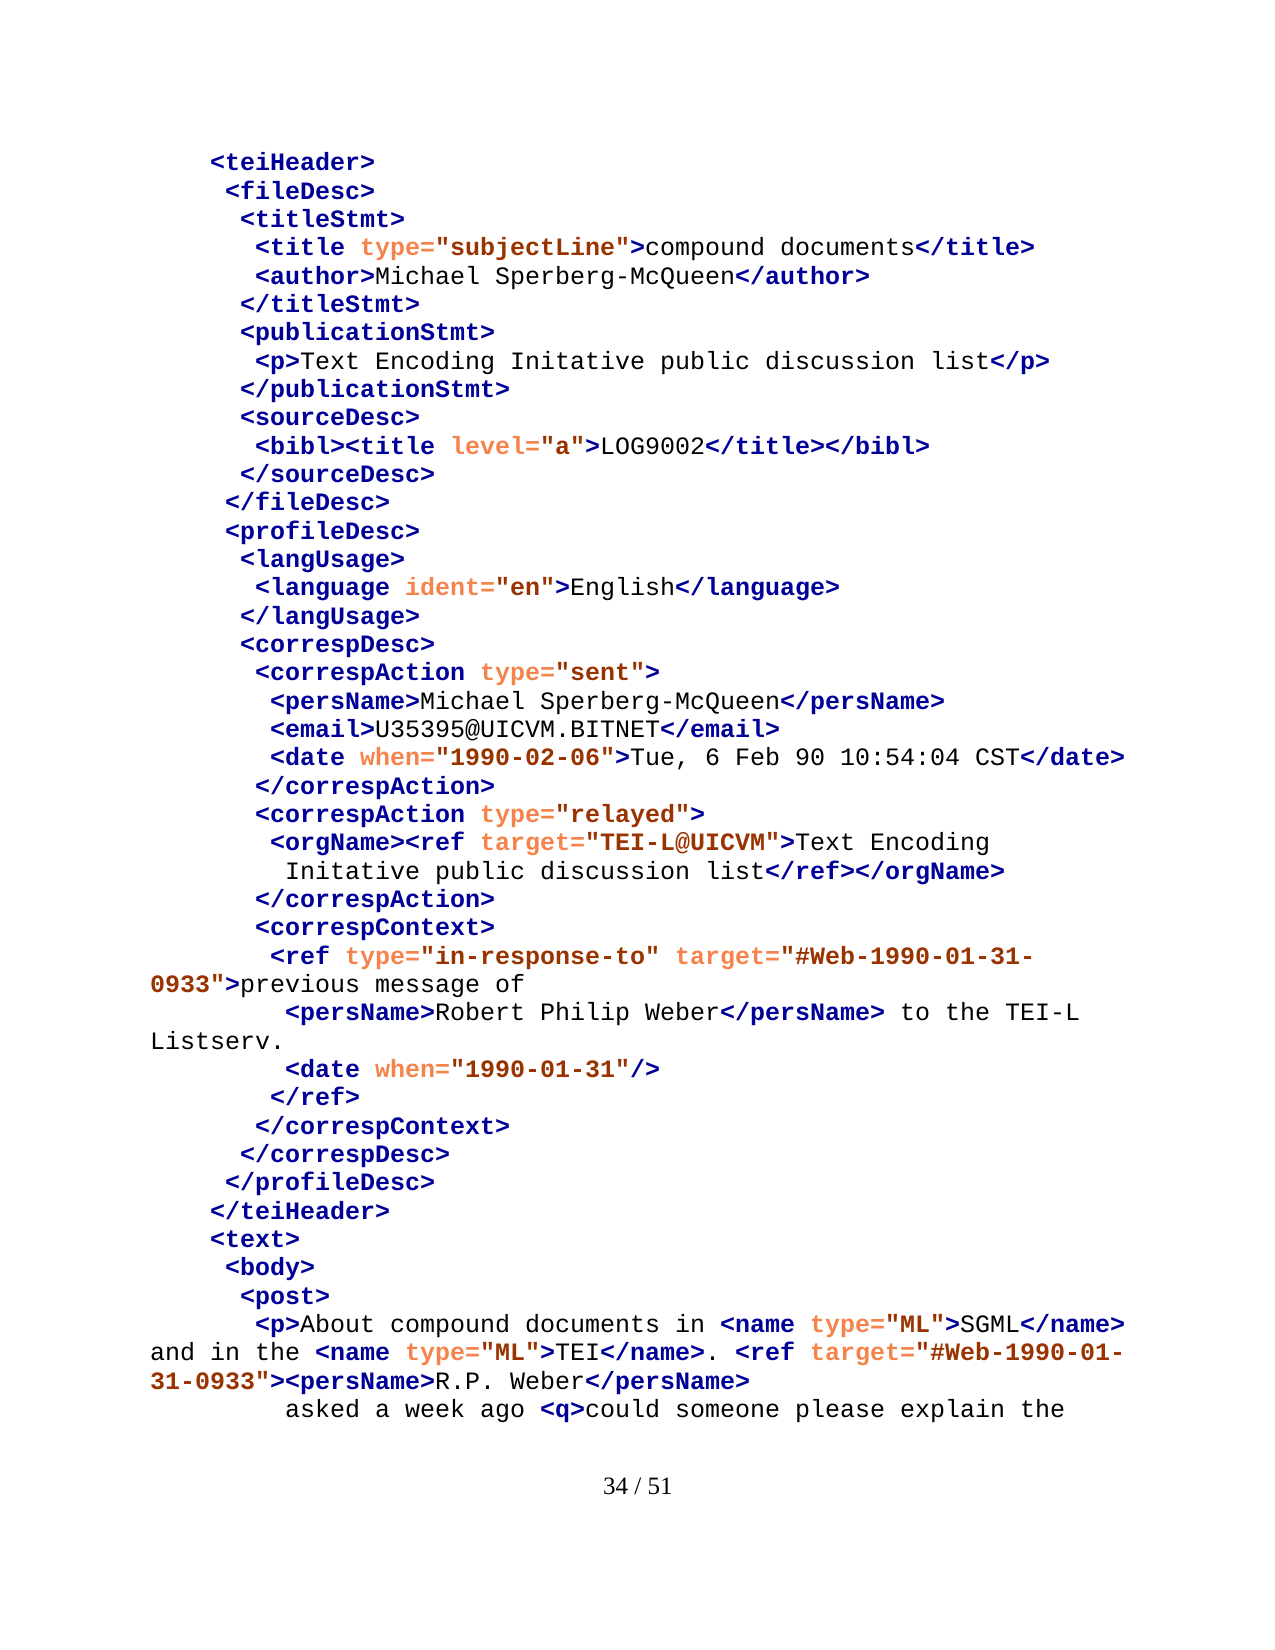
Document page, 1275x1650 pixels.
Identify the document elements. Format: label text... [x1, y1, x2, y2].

text <teiHeader> <fileDesc> <titleStmt> <title type="subjectLine">compound documents</title> <author>Michael Sperberg-McQueen</author> </titleStmt> <publicationStmt> <p>Text Encoding Initative public discussion list</p> </publicationStmt> <sourceDesc> <bibl><title level="a">LOG9002</title></bibl> </sourceDesc> </fileDesc> <profileDesc> <langUsage> <language ident="en">English</language> </langUsage> <correspDesc> <correspAction type="sent"> <persName>Michael Sperberg-McQueen</persName> <email>U35395@UICVM.BITNET</email> <date when="1990-02-06">Tue, 6 Feb 90 10:54:04 CST</date> </correspAction> <correspAction type="relayed"> <orgName><ref target="TEI-L@UICVM">Text Encoding Initative public discussion list</ref></orgName> </correspAction> <correspContext> <ref type="in-response-to" target="#Web-1990-01-31-0933">previous message of <persName>Robert Philip Weber</persName> to the TEI-L Listserv. <date when="1990-01-31"/> </ref> </correspContext> </correspDesc> </profileDesc> </teiHeader> <text> <body> <post> <p>About compound documents in <name type="ML">SGML</name> and in the <name type="ML">TEI</name>. <ref target="#Web-1990-01-31-0933"><persName>R.P. Weber</persName> asked a week ago <q>could someone please explain the [150, 150, 1125, 1425]
